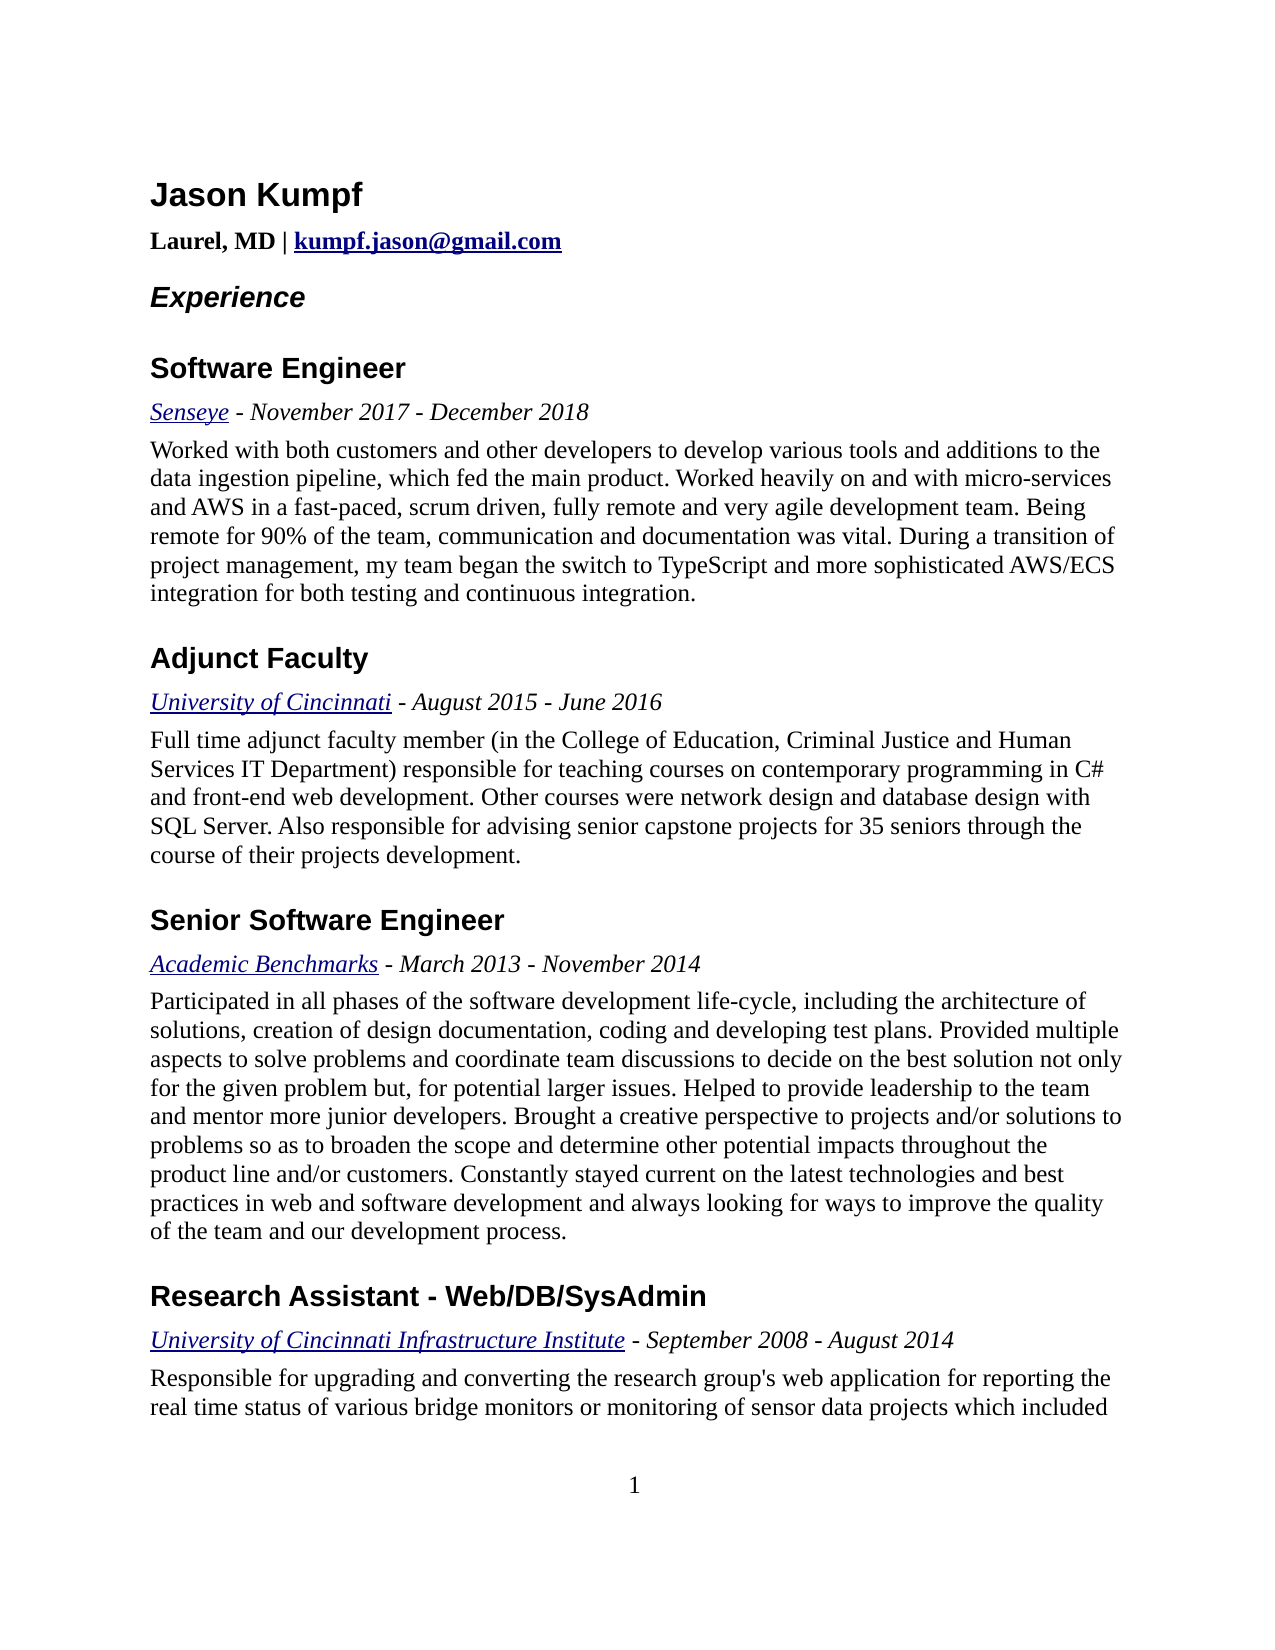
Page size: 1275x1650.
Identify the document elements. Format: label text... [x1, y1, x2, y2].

text University of Cincinnati - August 2015 - June 2016 [150, 687, 1125, 716]
text Laurel, MD | kumpf.jason@gmail.com [150, 226, 1125, 255]
subtitle Jason Kumpf [150, 175, 1125, 214]
subtitle Research Assistant - Web/DB/SysAdmin [150, 1279, 1125, 1313]
subtitle Senior Software Engineer [150, 903, 1125, 936]
text University of Cincinnati Infrastructure Institute - September 2008 - August 2014 [150, 1325, 1125, 1354]
text Academic Benchmarks - March 2013 - November 2014 [150, 949, 1125, 977]
subtitle Adjunct Faculty [150, 641, 1125, 675]
text Responsible for upgrading and converting the research group's web application for reporting the real time status of various bridge monitors or monitoring of sensor data projects which included [150, 1363, 1125, 1420]
text Worked with both customers and other developers to develop various tools and additions to the data ingestion pipeline, which fed the main product. Worked heavily on and with micro-services and AWS in a fast-paced, scrum driven, fully remote and very agile development team. Being remote for 90% of the team, communication and documentation was vital. During a transition of project management, my team began the switch to TypeScript and more sophisticated AWS/ECS integration for both testing and continuous integration. [150, 435, 1125, 607]
subtitle Experience [150, 280, 1125, 313]
text Senseye - November 2017 - December 2018 [150, 397, 1125, 426]
text Full time adjunct faculty member (in the College of Education, Criminal Justice and Human Services IT Department) responsible for teaching courses on contemporary programming in C# and front-end web development. Other courses were network design and database design with SQL Server. Also responsible for advising senior capstone projects for 35 seniors through the course of their projects development. [150, 725, 1125, 869]
subtitle Software Engineer [150, 351, 1125, 384]
text Participated in all phases of the software development life-cycle, including the architecture of solutions, creation of design documentation, coding and developing test plans. Provided multiple aspects to solve problems and coordinate team discussions to decide on the best solution not only for the given problem but, for potential larger issues. Helped to provide leadership to the team and mentor more junior developers. Brought a creative perspective to projects and/or solutions to problems so as to broaden the scope and determine other potential impacts throughout the product line and/or customers. Constantly stayed current on the latest technologies and best practices in web and software development and always looking for ways to improve the quality of the team and our development process. [150, 986, 1125, 1245]
